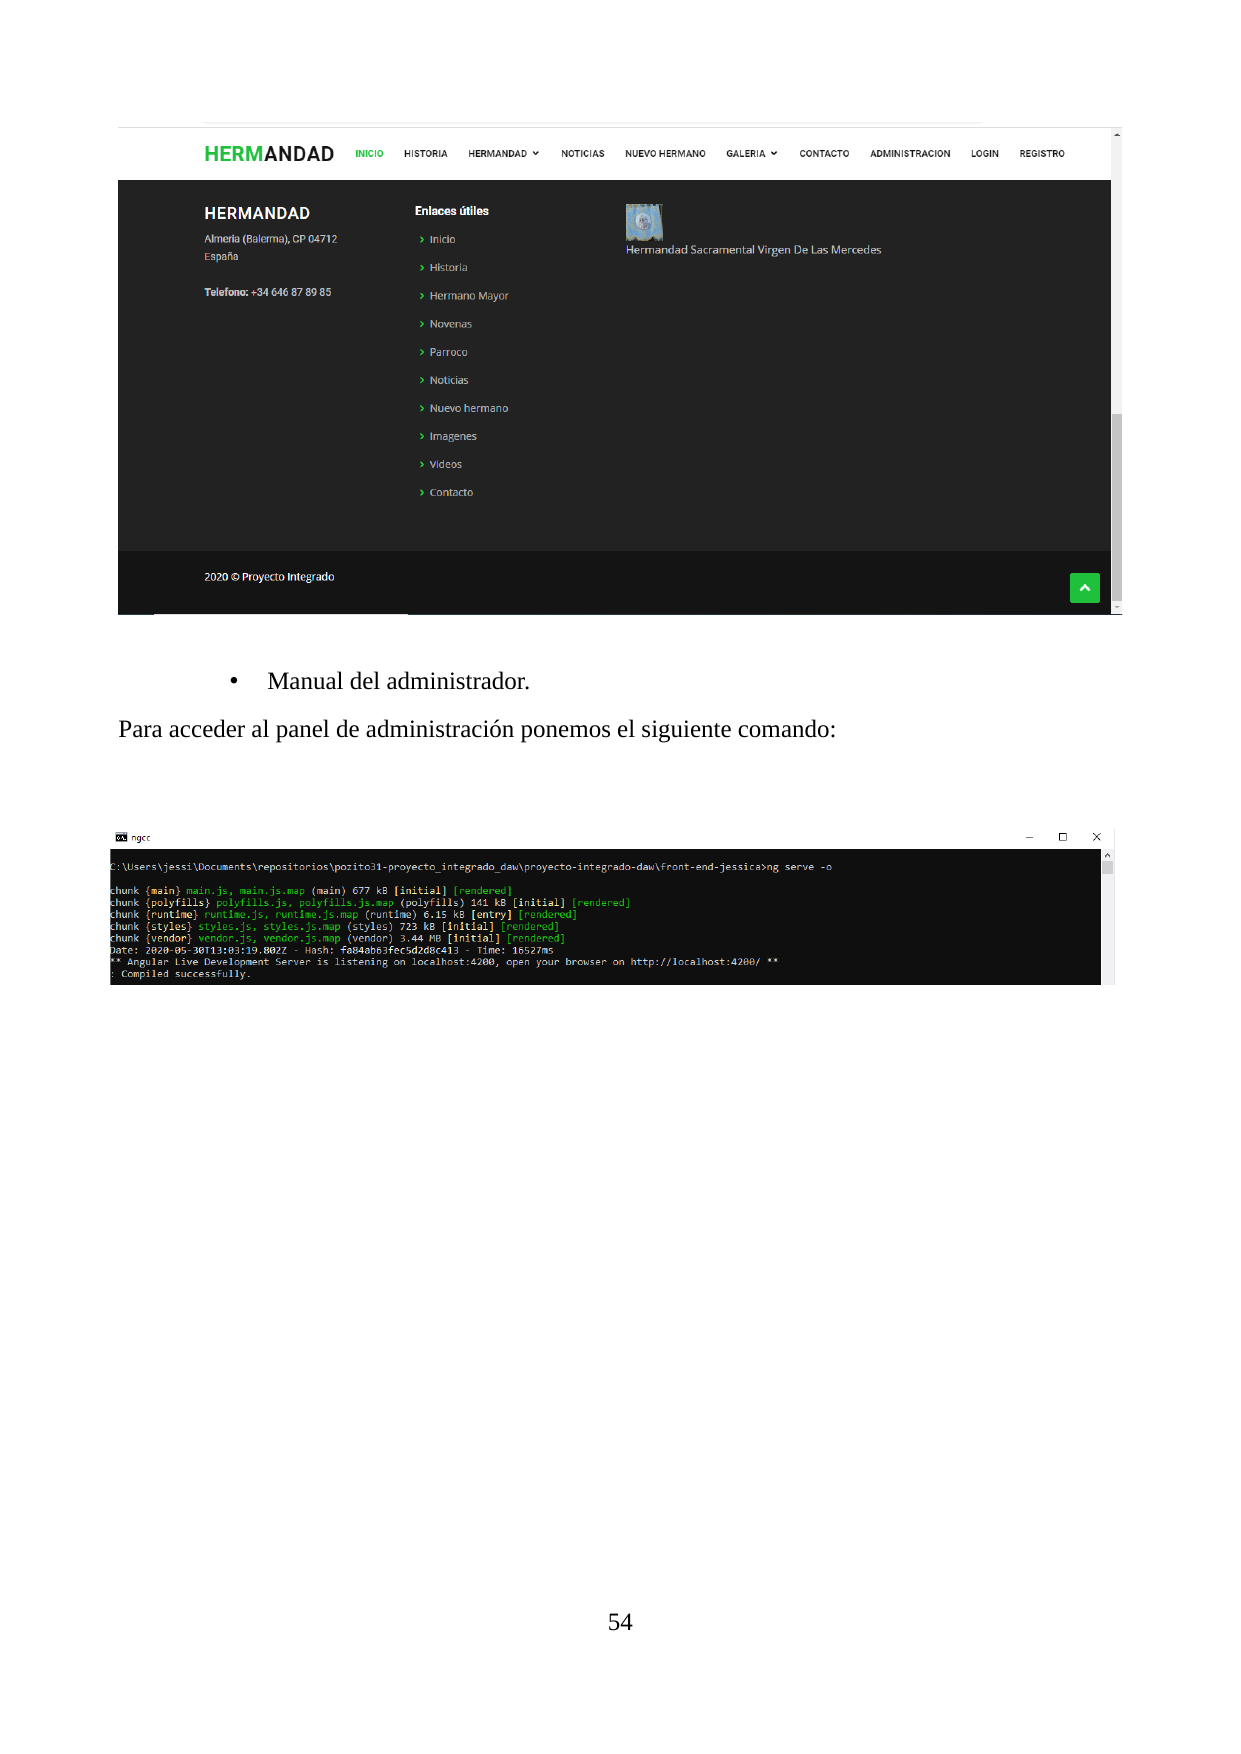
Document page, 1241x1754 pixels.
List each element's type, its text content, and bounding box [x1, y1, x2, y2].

picture [118, 122, 1123, 615]
picture [110, 829, 1115, 985]
list Manual del administrador. [229, 666, 1122, 695]
text Para acceder al panel de administración ponemos el siguiente comando: [118, 714, 1122, 743]
